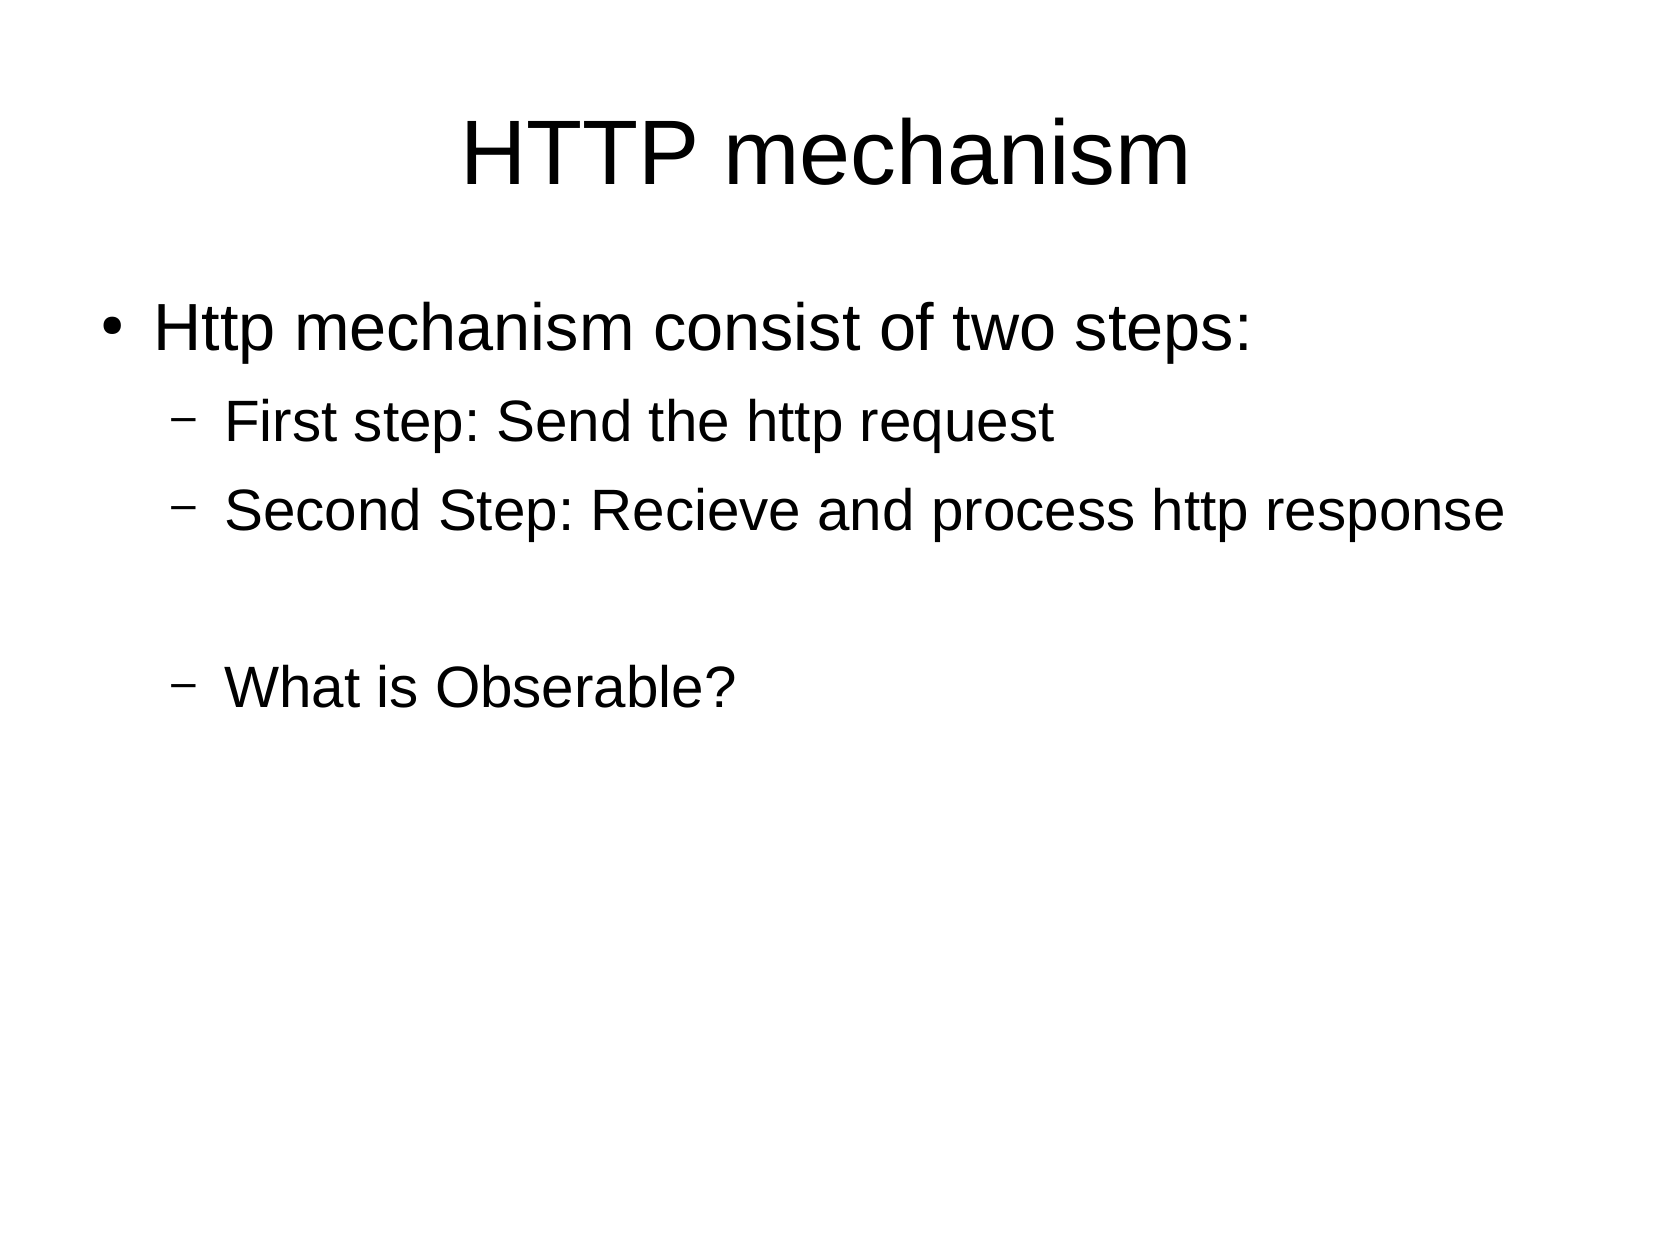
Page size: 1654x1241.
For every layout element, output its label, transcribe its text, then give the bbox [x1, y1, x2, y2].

list Http mechanism consist of two steps: First step: Send the http request Second Step: Recieve and process http response What is Obserable? [82, 290, 1571, 1010]
title HTTP mechanism [82, 49, 1571, 257]
